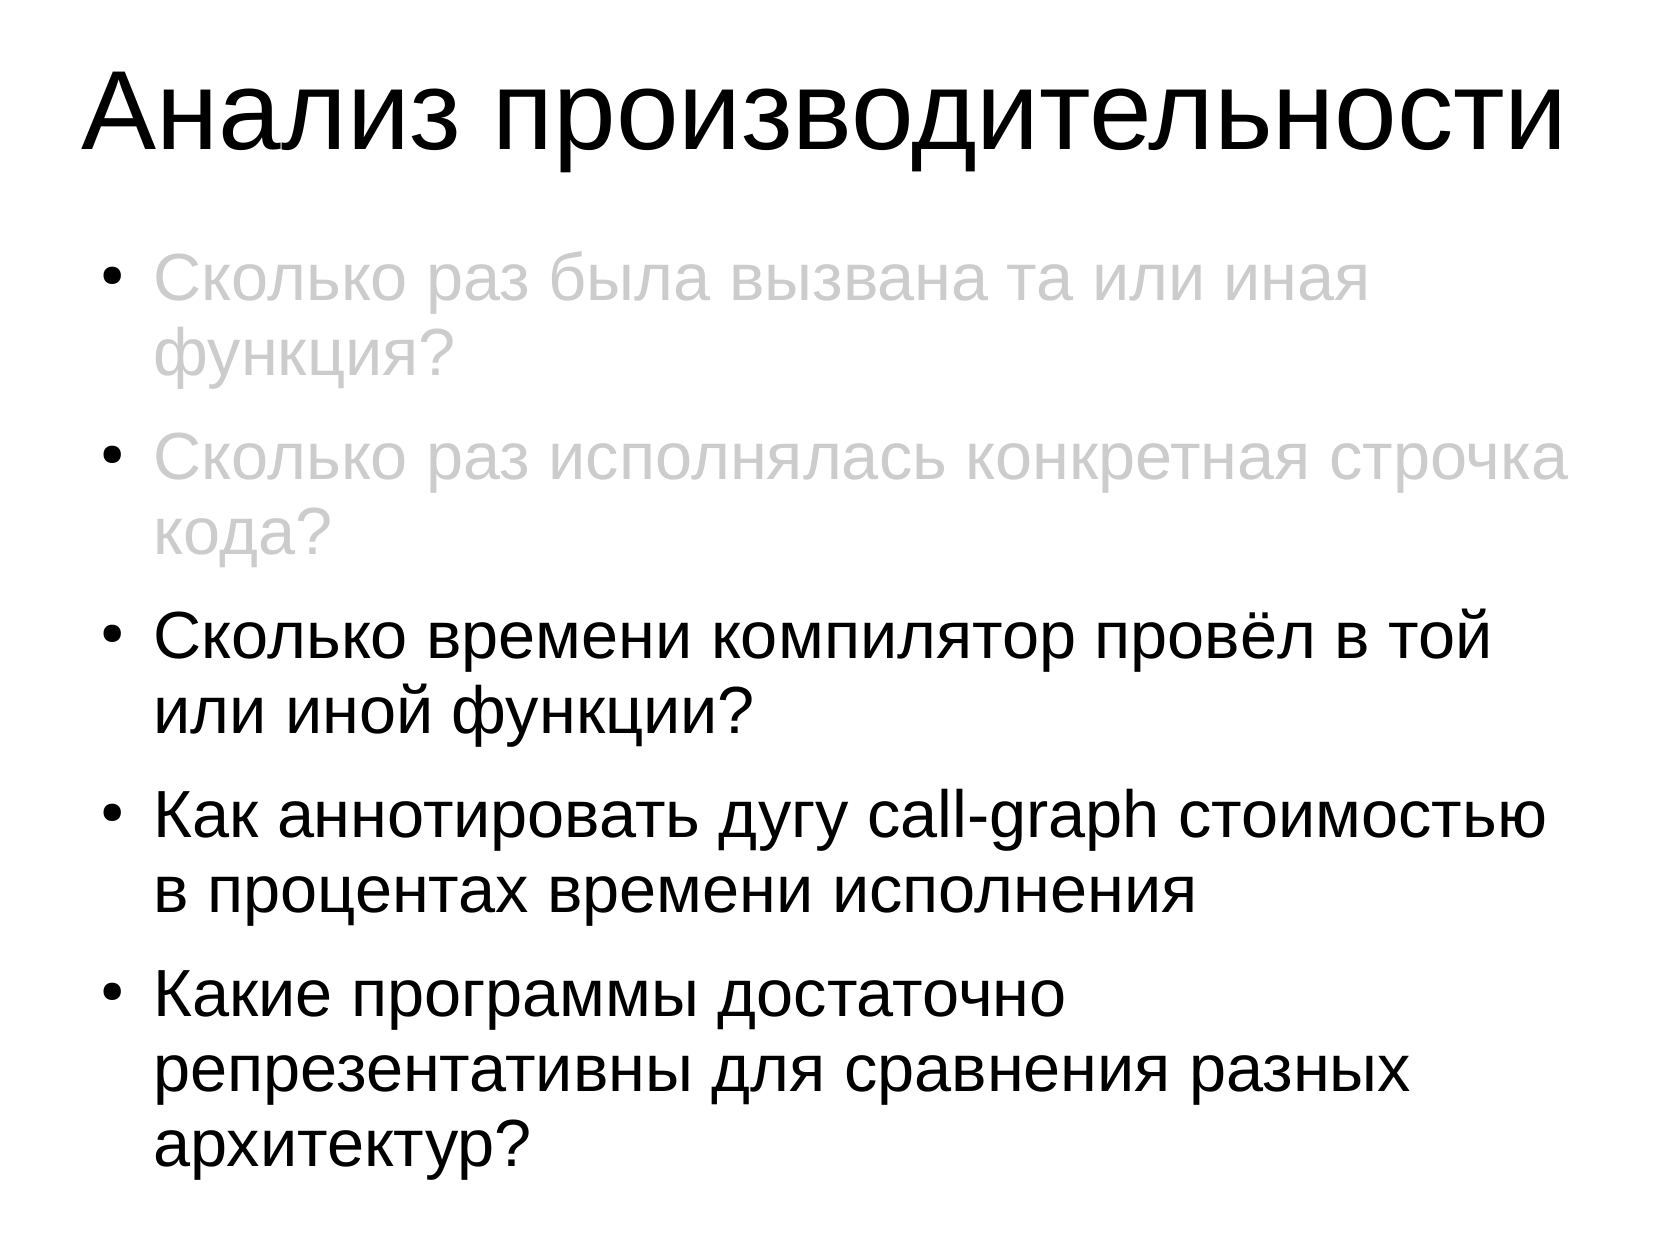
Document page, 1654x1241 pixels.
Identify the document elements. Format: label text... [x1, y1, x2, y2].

list Сколько раз была вызвана та или иная функция? Сколько раз исполнялась конкретная строчка кода? Сколько времени компилятор провёл в той или иной функции? Как аннотировать дугу call-graph стоимостью в процентах времени исполнения Какие программы достаточно репрезентативны для сравнения разных архитектур? [82, 240, 1571, 1186]
title Анализ производительности [81, 6, 1570, 214]
